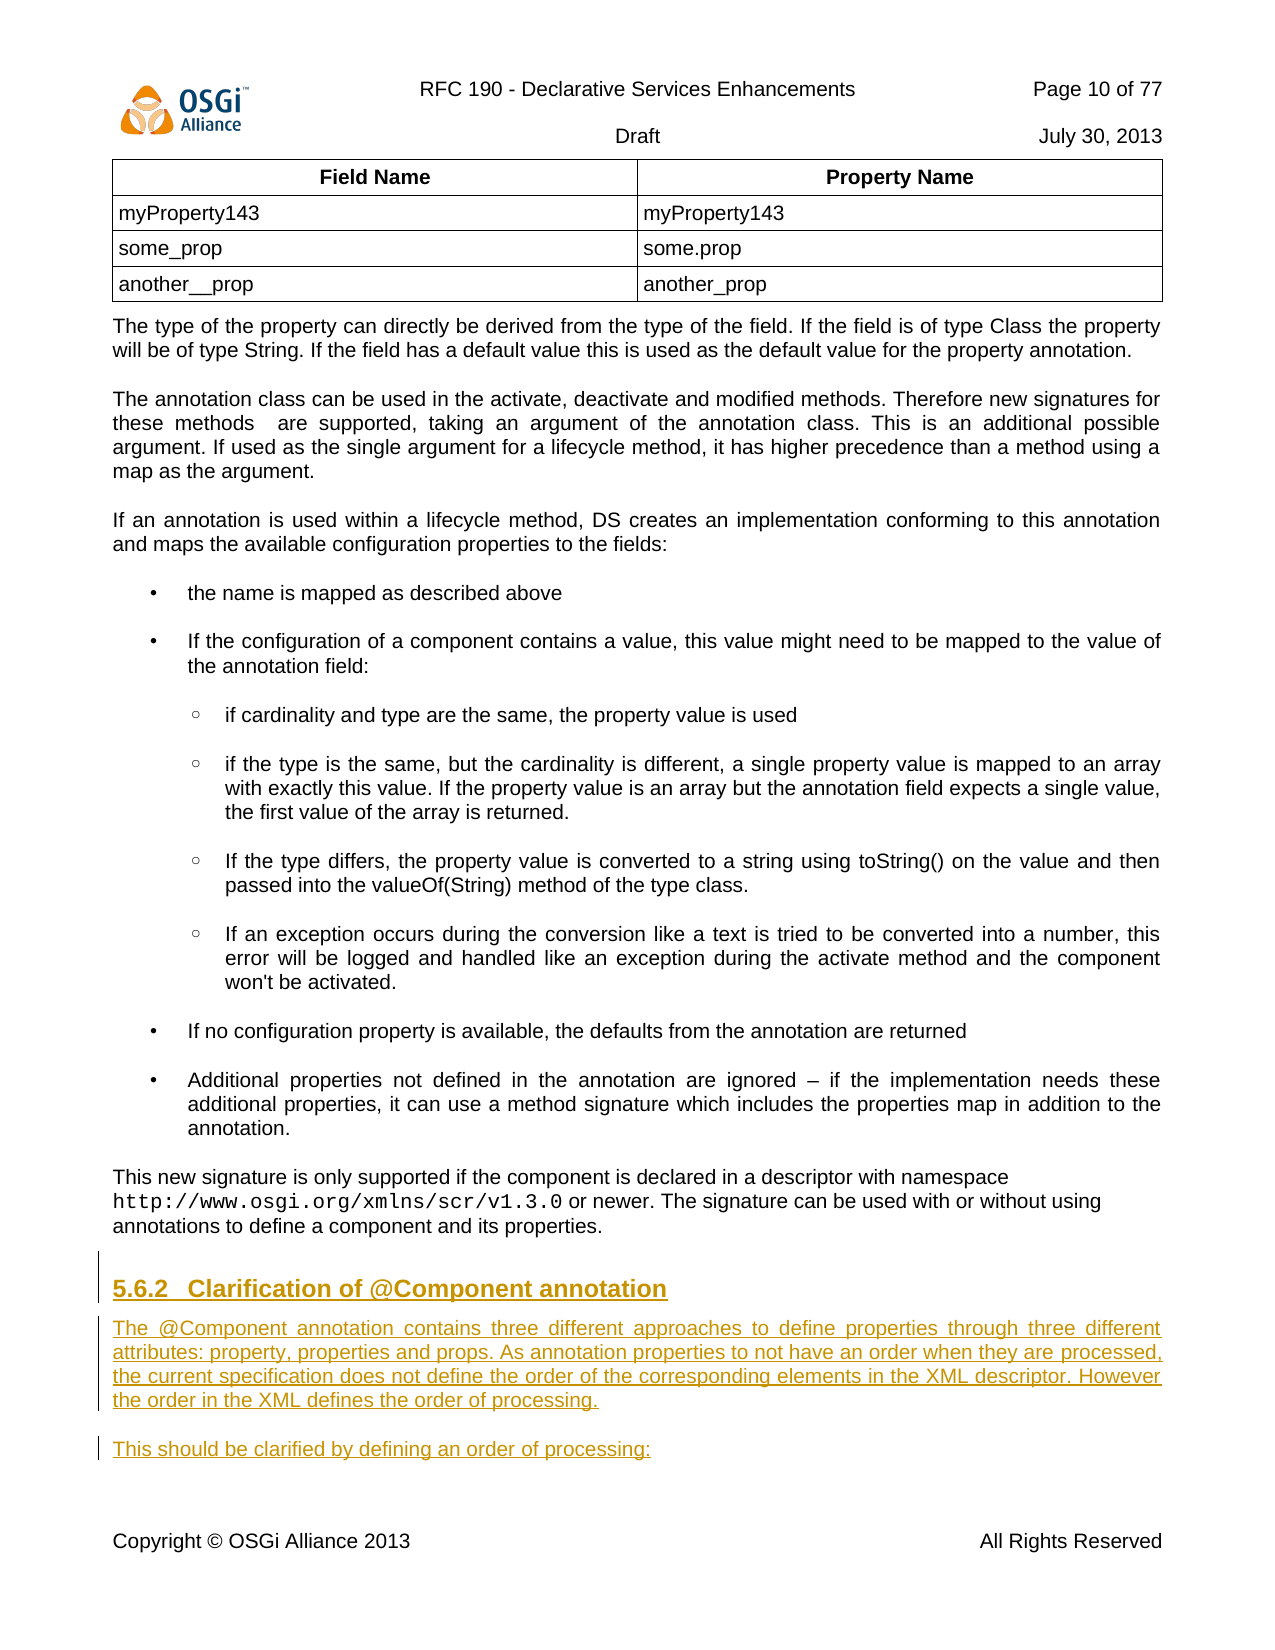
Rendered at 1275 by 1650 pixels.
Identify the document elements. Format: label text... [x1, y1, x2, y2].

subtitle Clarification of @Component annotation [112, 1274, 1162, 1303]
list Additional properties not defined in the annotation are ignored – if the implementation needs these additional properties, it can use a method signature which includes the properties map in addition to the annotation. [150, 1067, 1162, 1139]
text This should be clarified by defining an order of processing: [112, 1436, 1162, 1460]
text The type of the property can directly be derived from the type of the field. If the field is of type Class the property will be of type String. If the field has a default value this is used as the default value for the property annotation. [112, 314, 1162, 362]
list If no configuration property is available, the defaults from the annotation are returned [150, 1018, 1162, 1042]
table_cell another__prop [113, 267, 637, 301]
text The @Component annotation contains three different approaches to define properties through three different [112, 1316, 1162, 1337]
list if cardinality and type are the same, the property value is used [187, 702, 1162, 726]
table_cell another_prop [638, 267, 1162, 301]
text This new signature is only supported if the component is declared in a descriptor with namespace http://www.osgi.org/xmlns/scr/v1.3.0 or newer. The signature can be used with or without using annotations to define a component and its properties. [112, 1164, 1162, 1238]
table_cell myProperty143 [638, 196, 1162, 230]
list the name is mapped as described above [150, 580, 1162, 604]
text The annotation class can be used in the activate, deactivate and modified methods. Therefore new signatures for these methods are supported, taking an argument of the annotation class. This is an additional possible argument. If used as the single argument for a lifecycle method, it has higher precedence than a method using a map as the argument. [112, 387, 1162, 482]
list If an exception occurs during the conversion like a text is tried to be converted into a number, this error will be logged and handled like an exception during the activate method and the component won't be activated. [187, 921, 1162, 993]
text If an annotation is used within a lifecycle method, DS creates an implementation conforming to this annotation and maps the available configuration properties to the fields: [112, 507, 1162, 555]
table_cell some_prop [113, 231, 637, 266]
text the order in the XML defines the order of processing. [112, 1385, 1162, 1411]
text the current specification does not define the order of the corresponding elements in the XML descriptor. However [112, 1362, 1162, 1384]
table_cell myProperty143 [113, 196, 637, 230]
list if the type is the same, but the cardinality is different, a single property value is mapped to an array with exactly this value. If the property value is an array but the annotation field expects a single value, the first value of the array is returned. [187, 751, 1162, 823]
table_header Property Name [638, 160, 1162, 194]
table_header Field Name [113, 160, 637, 194]
text attributes: property, properties and props. As annotation properties to not have an order when they are processed, [112, 1338, 1162, 1361]
picture [113, 78, 257, 142]
table_cell some.prop [638, 231, 1162, 266]
list If the type differs, the property value is converted to a string using toString() on the value and then passed into the valueOf(String) method of the type class. [187, 848, 1162, 896]
list If the configuration of a component contains a value, this value might need to be mapped to the value of the annotation field: [150, 629, 1162, 677]
